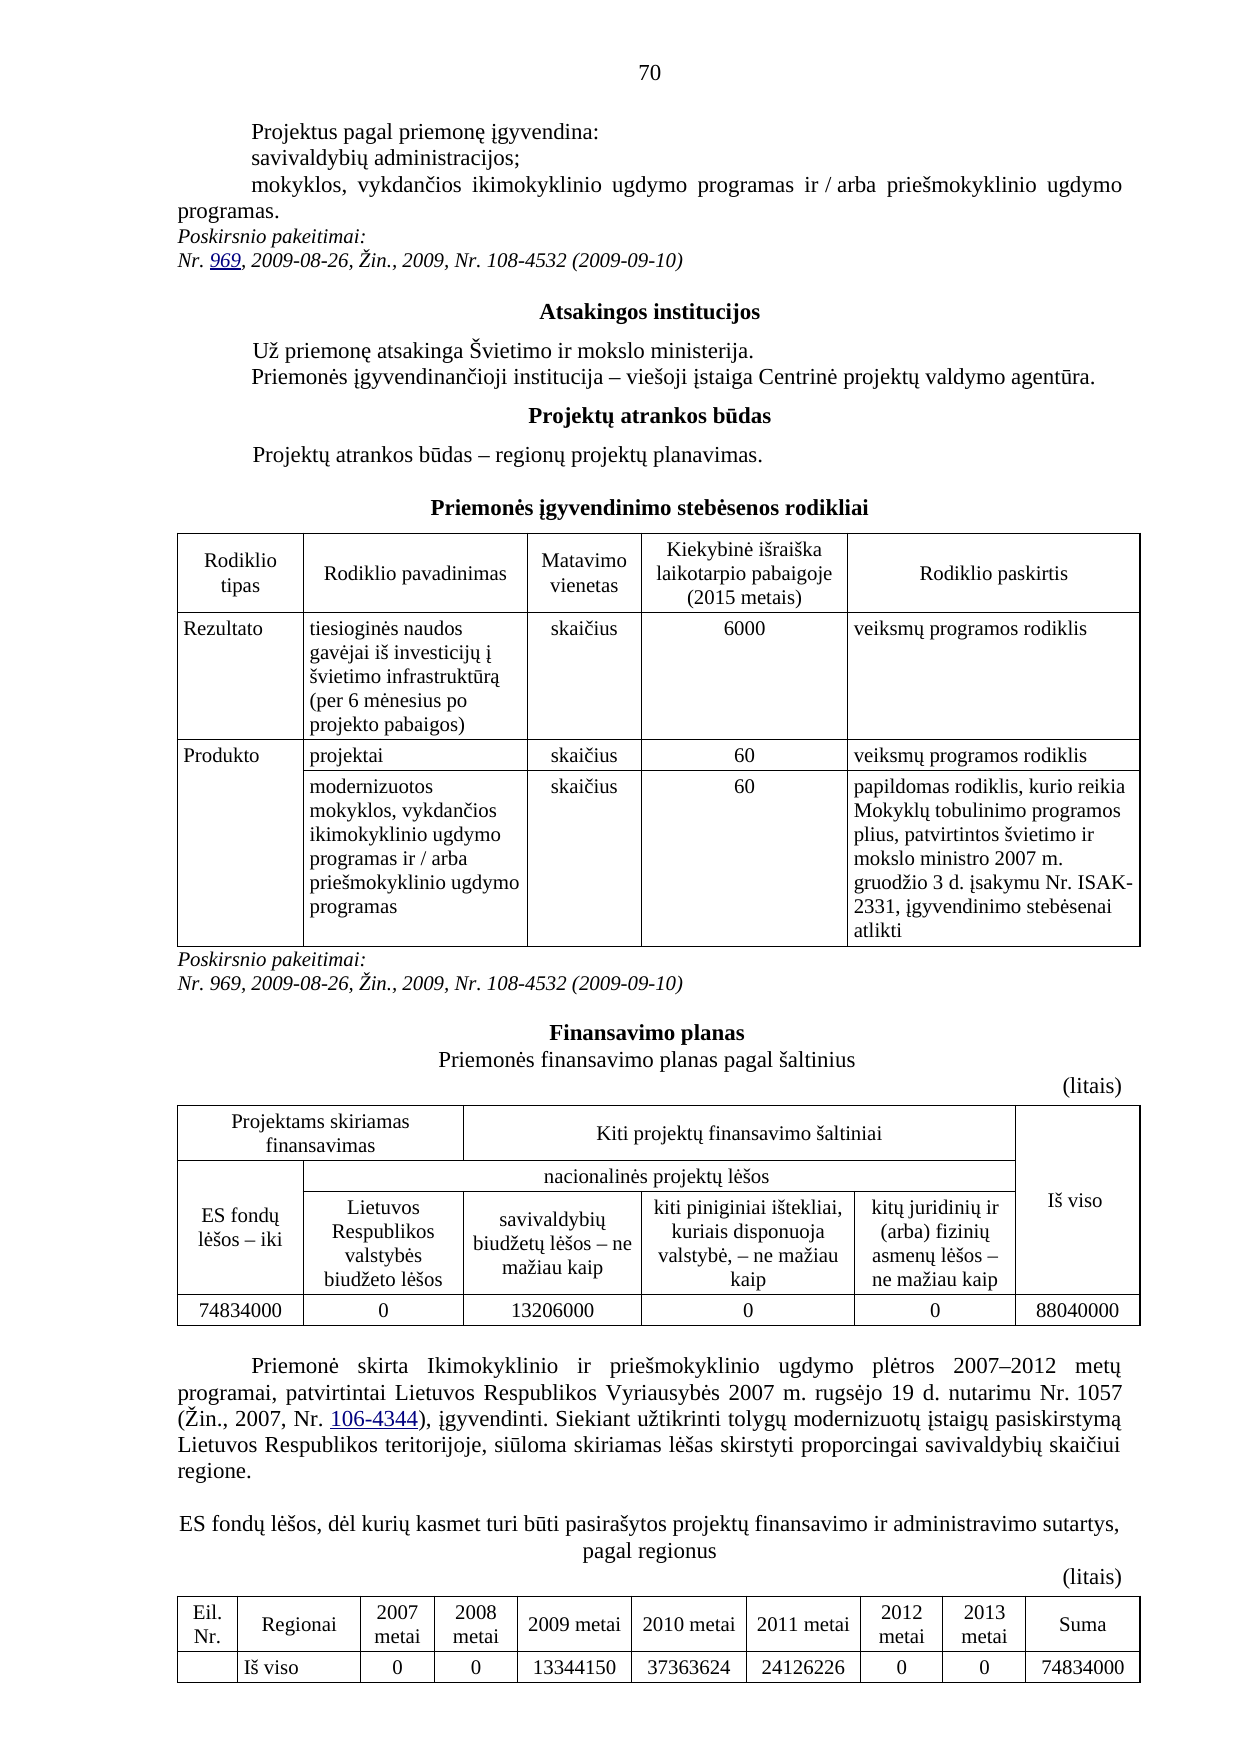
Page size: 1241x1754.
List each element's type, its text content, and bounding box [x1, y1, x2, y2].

table_cell 24126226 [747, 1652, 860, 1682]
table_cell nacionalinės projektų lėšos [304, 1161, 1015, 1191]
table_header 2008 metai [435, 1597, 517, 1651]
table_cell tiesioginės naudos gavėjai iš investicijų į švietimo infrastruktūrą (per 6 mėnesius po projekto pabaigos) [304, 613, 527, 739]
table_header Rodiklio paskirtis [848, 534, 1139, 612]
table_cell 0 [943, 1652, 1025, 1682]
table_cell 6000 [642, 613, 847, 739]
text Priemonės įgyvendinimo stebėsenos rodikliai [177, 494, 1122, 520]
text Projektus pagal priemonę įgyvendina: [177, 118, 1122, 144]
table_header Iš viso [1016, 1106, 1139, 1294]
table_cell skaičius [528, 771, 641, 946]
text Poskirsnio pakeitimai: [177, 947, 1122, 971]
table_header 2010 metai [632, 1597, 746, 1651]
text (litais) [177, 1072, 1122, 1098]
table_cell veiksmų programos rodiklis [848, 740, 1139, 770]
text Atsakingos institucijos [177, 298, 1122, 324]
table_header 2007 metai [361, 1597, 434, 1651]
table_cell 0 [855, 1295, 1015, 1325]
text Nr. 969, 2009-08-26, Žin., 2009, Nr. 108-4532 (2009-09-10) [177, 971, 1122, 995]
text mokyklos, vykdančios ikimokyklinio ugdymo programas ir / arba priešmokyklinio ugdymo programas. [177, 171, 1122, 223]
table_cell savivaldybių biudžetų lėšos – ne mažiau kaip [464, 1192, 641, 1294]
table_cell kiti piniginiai ištekliai, kuriais disponuoja valstybė, – ne mažiau kaip [642, 1192, 854, 1294]
table_cell 0 [642, 1295, 854, 1325]
table_header 2009 metai [518, 1597, 631, 1651]
table_cell Iš viso [238, 1652, 360, 1682]
table_cell 88040000 [1016, 1295, 1139, 1325]
text savivaldybių administracijos; [177, 144, 1122, 171]
table_cell Rezultato [178, 613, 303, 739]
table_cell veiksmų programos rodiklis [848, 613, 1139, 739]
table_cell Produkto [178, 740, 303, 946]
table_cell 0 [361, 1652, 434, 1682]
table_cell [178, 1652, 237, 1682]
text Priemonės finansavimo planas pagal šaltinius [177, 1046, 1122, 1072]
table_cell 60 [642, 740, 847, 770]
text ES fondų lėšos, dėl kurių kasmet turi būti pasirašytos projektų finansavimo ir administravimo sutartys, pagal regionus [177, 1510, 1122, 1563]
table_cell 13344150 [518, 1652, 631, 1682]
table_header 2013 metai [943, 1597, 1025, 1651]
table_cell 13206000 [464, 1295, 641, 1325]
text Priemonės įgyvendinančioji institucija – viešoji įstaiga Centrinė projektų valdymo agentūra. [177, 363, 1122, 389]
table_header Rodiklio tipas [178, 534, 303, 612]
table_cell skaičius [528, 740, 641, 770]
text Poskirsnio pakeitimai: [177, 223, 1122, 248]
table_cell 37363624 [632, 1652, 746, 1682]
table_cell 0 [304, 1295, 463, 1325]
table_cell ES fondų lėšos – iki [178, 1161, 303, 1294]
table_cell papildomas rodiklis, kurio reikia Mokyklų tobulinimo programos plius, patvirtintos švietimo ir mokslo ministro 2007 m. gruodžio 3 d. įsakymu Nr. ISAK-2331, įgyvendinimo stebėsenai atlikti [848, 771, 1139, 946]
text (litais) [177, 1563, 1122, 1589]
text Projektų atrankos būdas – regionų projektų planavimas. [215, 441, 1122, 467]
table_header Suma [1026, 1597, 1139, 1651]
table_header 2011 metai [747, 1597, 860, 1651]
table_header Rodiklio pavadinimas [304, 534, 527, 612]
table_cell 60 [642, 771, 847, 946]
text Finansavimo planas [177, 1019, 1122, 1046]
table_cell projektai [304, 740, 527, 770]
table_header Kiti projektų finansavimo šaltiniai [464, 1106, 1015, 1160]
table_cell Lietuvos Respublikos valstybės biudžeto lėšos [304, 1192, 463, 1294]
table_cell 74834000 [1026, 1652, 1139, 1682]
table_header Kiekybinė išraiška laikotarpio pabaigoje (2015 metais) [642, 534, 847, 612]
table_cell 0 [435, 1652, 517, 1682]
text Nr. 969, 2009-08-26, Žin., 2009, Nr. 108-4532 (2009-09-10) [177, 248, 1122, 272]
table_header Matavimo vienetas [528, 534, 641, 612]
table_header 2012 metai [861, 1597, 942, 1651]
text Projektų atrankos būdas [177, 402, 1122, 428]
table_cell kitų juridinių ir (arba) fizinių asmenų lėšos – ne mažiau kaip [855, 1192, 1015, 1294]
table_cell modernizuotos mokyklos, vykdančios ikimokyklinio ugdymo programas ir / arba priešmokyklinio ugdymo programas [304, 771, 527, 946]
table_header Projektams skiriamas finansavimas [178, 1106, 463, 1160]
table_cell skaičius [528, 613, 641, 739]
text Už priemonę atsakinga Švietimo ir mokslo ministerija. [177, 337, 1122, 363]
table_header Regionai [238, 1597, 360, 1651]
table_cell 0 [861, 1652, 942, 1682]
text Priemonė skirta Ikimokyklinio ir priešmokyklinio ugdymo plėtros 2007–2012 metų programai, patvirtintai Lietuvos Respublikos Vyriausybės 2007 m. rugsėjo 19 d. nutarimu Nr. 1057 (Žin., 2007, Nr. 106-4344), įgyvendinti. Siekiant užtikrinti tolygų modernizuotų įstaigų pasiskirstymą Lietuvos Respublikos teritorijoje, siūloma skiriamas lėšas skirstyti proporcingai savivaldybių skaičiui regione. [177, 1352, 1122, 1484]
table_cell 74834000 [178, 1295, 303, 1325]
table_header Eil. Nr. [178, 1597, 237, 1651]
